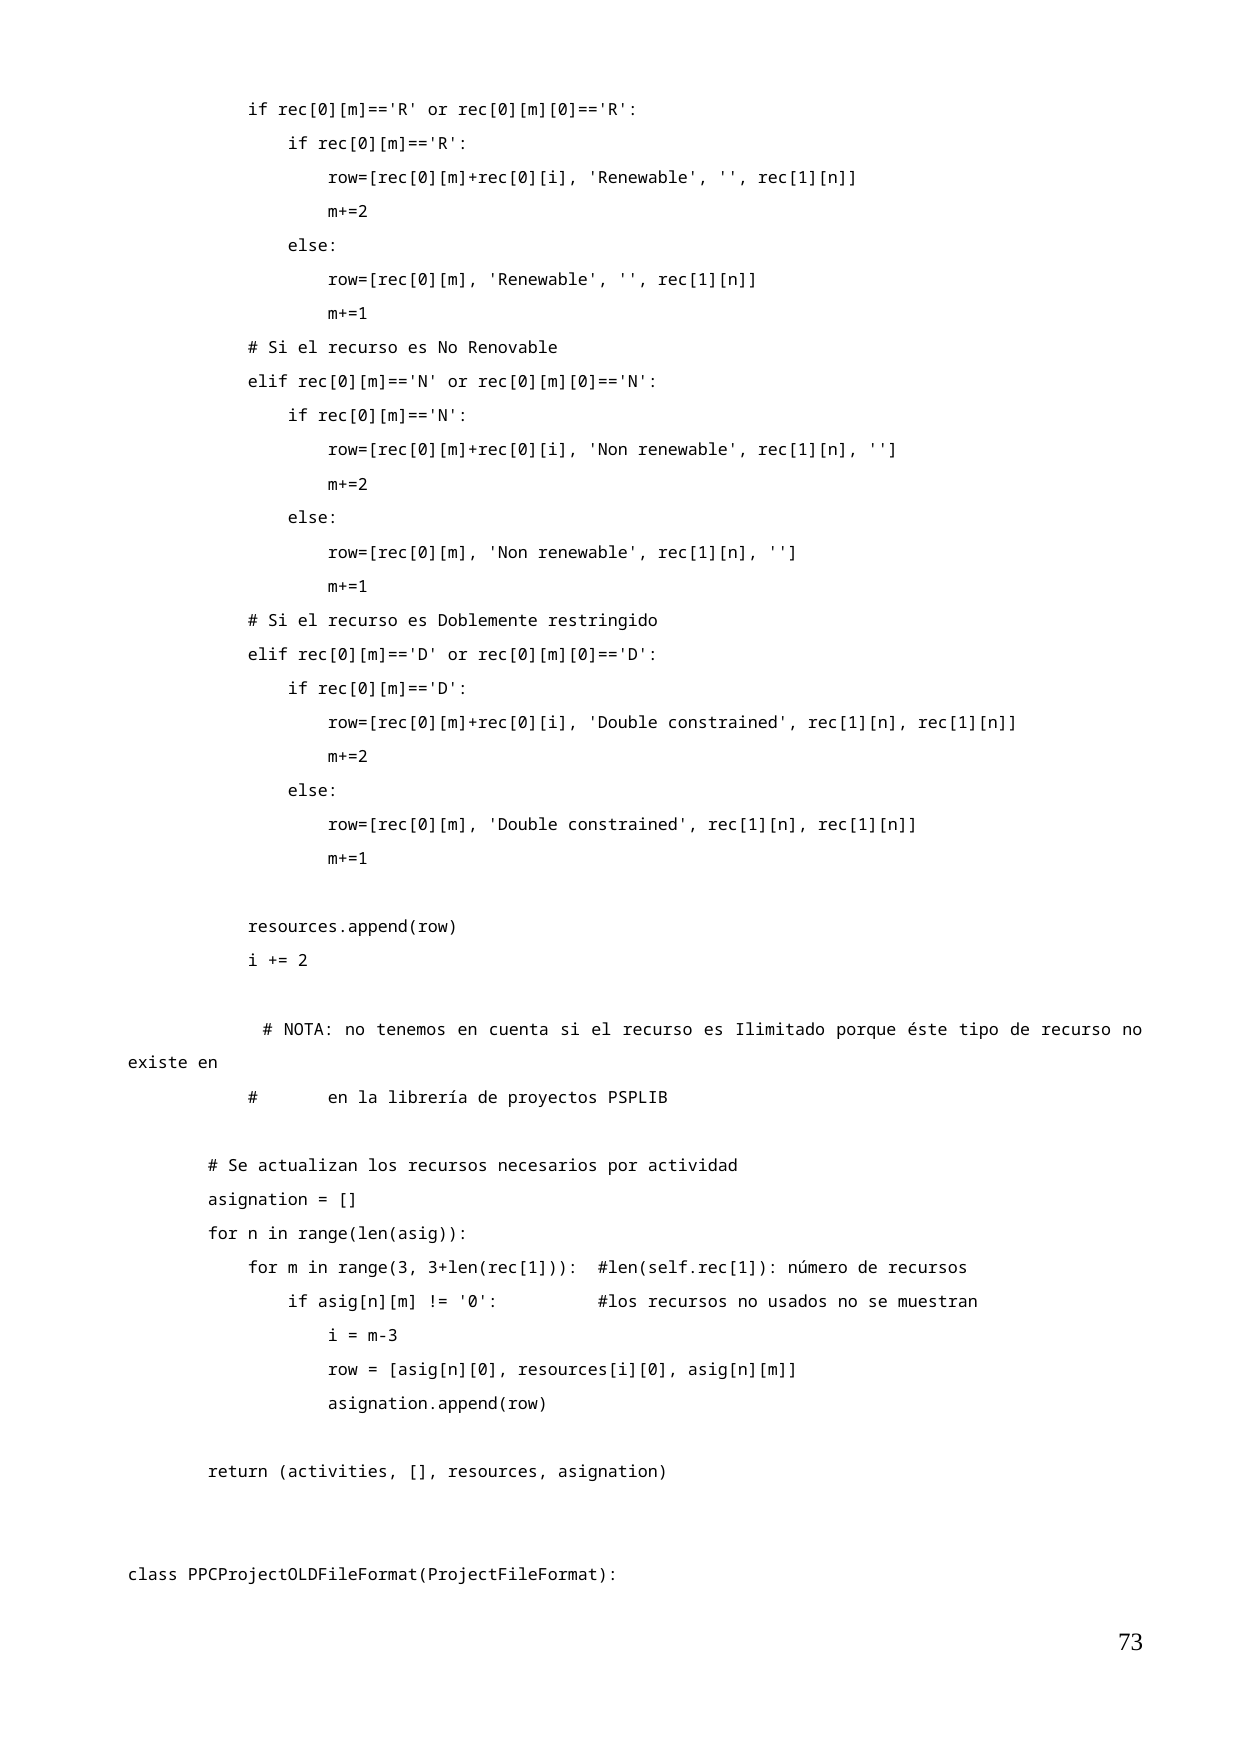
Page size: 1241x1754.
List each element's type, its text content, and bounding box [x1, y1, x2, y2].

text else: [128, 779, 1143, 801]
text for n in range(len(asig)): [128, 1221, 1143, 1244]
text # en la librería de proyectos PSPLIB [128, 1085, 1143, 1108]
text row=[rec[0][m], 'Double constrained', rec[1][n], rec[1][n]] [128, 813, 1143, 835]
text m+=2 [128, 199, 1143, 222]
text class PPCProjectOLDFileFormat(ProjectFileFormat): [128, 1562, 1143, 1585]
text if asig[n][m] != '0': #los recursos no usados no se muestran [128, 1289, 1143, 1312]
text m+=2 [128, 472, 1143, 495]
text m+=1 [128, 847, 1143, 869]
text if rec[0][m]=='N': [128, 404, 1143, 427]
text if rec[0][m]=='D': [128, 676, 1143, 699]
text else: [128, 234, 1143, 256]
text if rec[0][m]=='R': [128, 131, 1143, 154]
text asignation = [] [128, 1187, 1143, 1210]
text else: [128, 506, 1143, 529]
text i = m-3 [128, 1324, 1143, 1346]
text m+=1 [128, 574, 1143, 597]
text elif rec[0][m]=='D' or rec[0][m][0]=='D': [128, 642, 1143, 665]
text row=[rec[0][m]+rec[0][i], 'Non renewable', rec[1][n], ''] [128, 438, 1143, 461]
text elif rec[0][m]=='N' or rec[0][m][0]=='N': [128, 370, 1143, 393]
text row = [asig[n][0], resources[i][0], asig[n][m]] [128, 1358, 1143, 1380]
text row=[rec[0][m], 'Renewable', '', rec[1][n]] [128, 268, 1143, 290]
text for m in range(3, 3+len(rec[1])): #len(self.rec[1]): número de recursos [128, 1256, 1143, 1278]
text row=[rec[0][m]+rec[0][i], 'Double constrained', rec[1][n], rec[1][n]] [128, 711, 1143, 733]
text return (activities, [], resources, asignation) [128, 1460, 1143, 1483]
text row=[rec[0][m]+rec[0][i], 'Renewable', '', rec[1][n]] [128, 166, 1143, 188]
text # NOTA: no tenemos en cuenta si el recurso es Ilimitado porque éste tipo de recurso no existe en [128, 1017, 1143, 1074]
text # Si el recurso es No Renovable [128, 336, 1143, 358]
text row=[rec[0][m], 'Non renewable', rec[1][n], ''] [128, 540, 1143, 563]
text # Si el recurso es Doblemente restringido [128, 608, 1143, 631]
text m+=1 [128, 302, 1143, 324]
text asignation.append(row) [128, 1392, 1143, 1414]
text resources.append(row) [128, 915, 1143, 938]
text i += 2 [128, 949, 1143, 972]
text # Se actualizan los recursos necesarios por actividad [128, 1153, 1143, 1176]
text if rec[0][m]=='R' or rec[0][m][0]=='R': [128, 97, 1143, 120]
text m+=2 [128, 744, 1143, 767]
